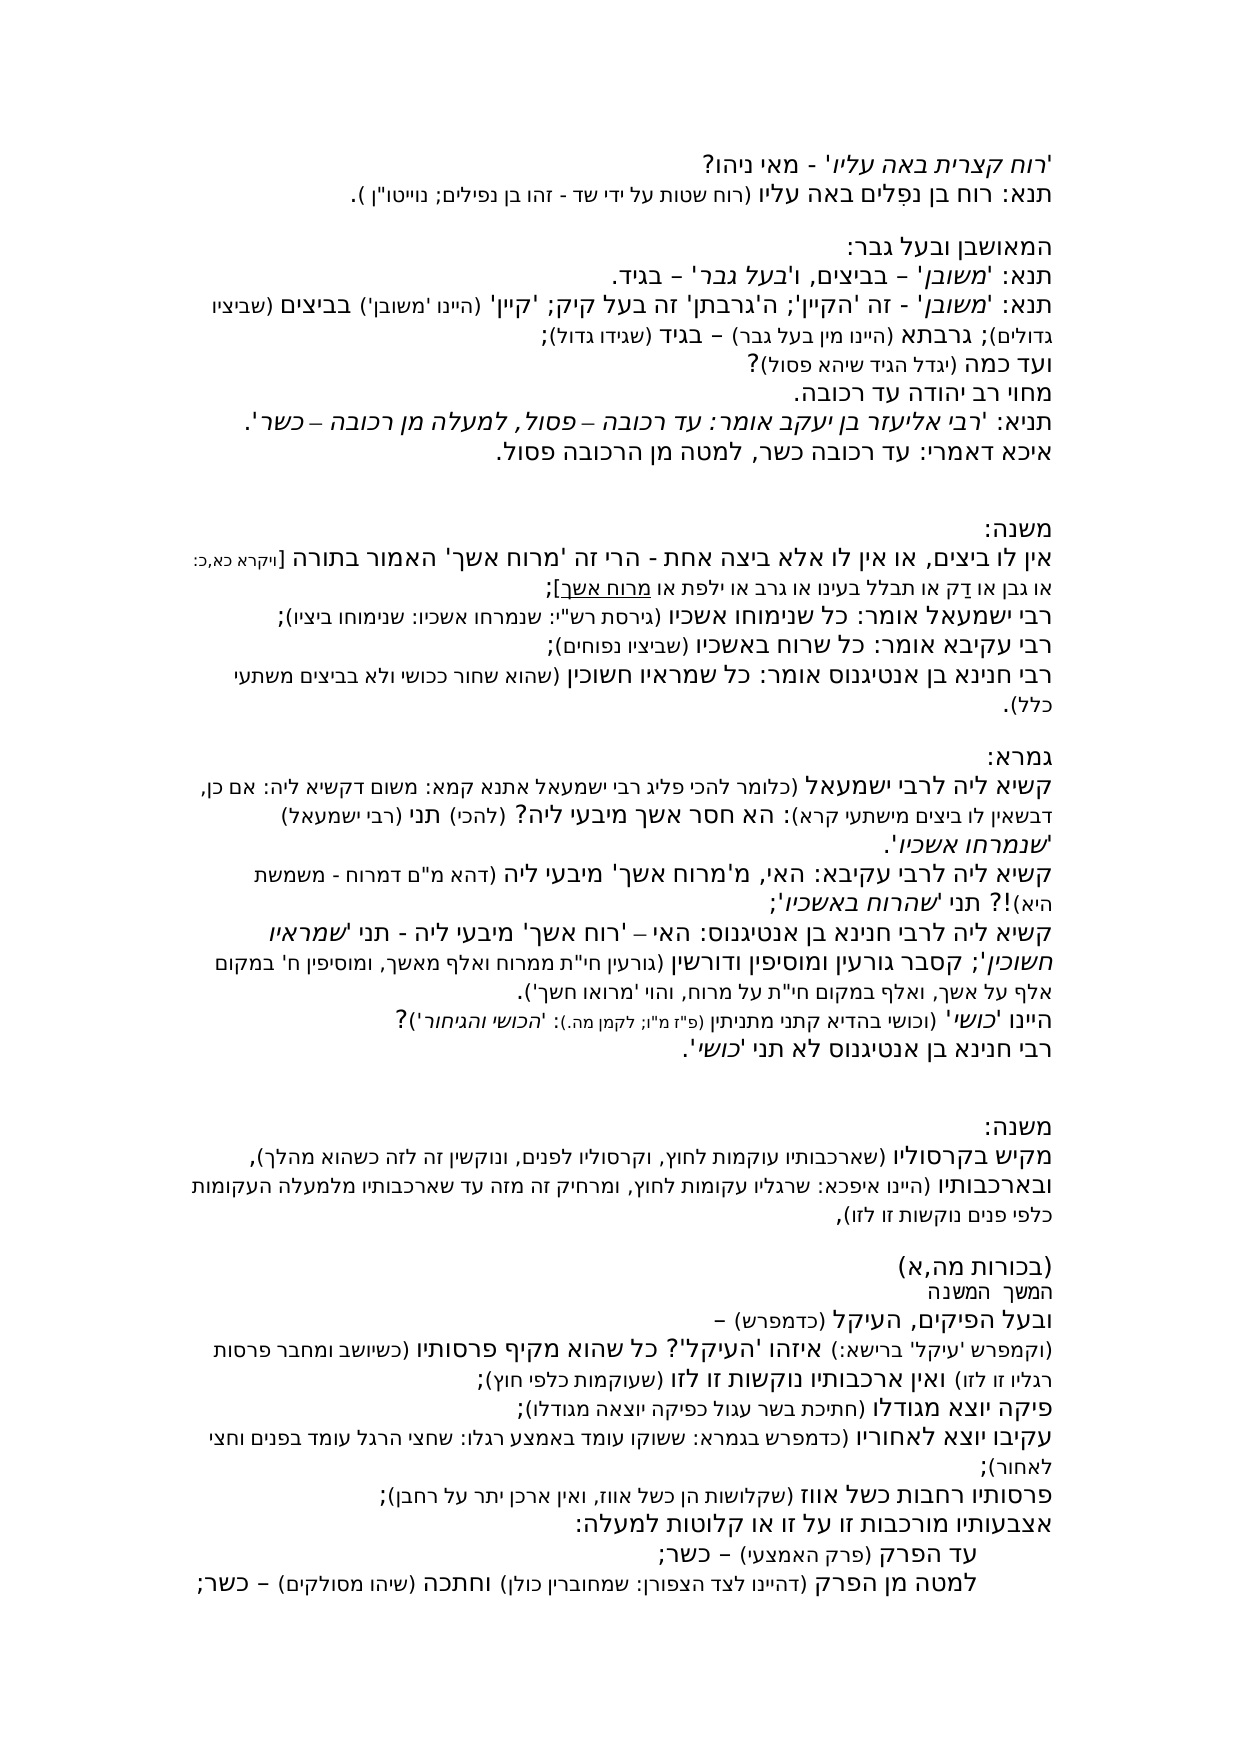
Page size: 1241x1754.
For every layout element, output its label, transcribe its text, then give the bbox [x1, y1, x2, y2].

text היינו 'כושי' (וכושי בהדיא קתני מתניתין (פ"ז מ"ו; לקמן מה.): 'הכושי והגיחור')? [187, 1005, 1053, 1034]
text פיקה יוצא מגודלו (חתיכת בשר עגול כפיקה יוצאה מגודלו); [187, 1393, 1053, 1422]
text רבי ישמעאל אומר: כל שנימוחו אשכיו (גירסת רש"י: שנמרחו אשכיו: שנימוחו ביציו); [187, 602, 1053, 631]
text איכא דאמרי: עד רכובה כשר, למטה מן הרכובה פסול. [187, 437, 1053, 466]
text מקיש בקרסוליו (שארכבותיו עוקמות לחוץ, וקרסוליו לפנים, ונוקשין זה לזה כשהוא מהלך), ובארכבותיו (היינו איפכא: שרגליו עקומות לחוץ, ומרחיק זה מזה עד שארכבותיו מלמעלה העקומות כלפי פנים נוקשות זו לזו), [187, 1141, 1053, 1228]
text קשיא ליה לרבי עקיבא: האי, מ'מרוח אשך' מיבעי ליה (דהא מ"ם דמרוח - משמשת היא)!? תני 'שהרוח באשכיו'; [187, 859, 1053, 918]
text למטה מן הפרק (דהיינו לצד הצפורן: שמחוברין כולן) וחתכה (שיהו מסולקים) – כשר; [187, 1568, 978, 1597]
text אין לו ביצים, או אין לו אלא ביצה אחת - הרי זה 'מרוח אשך' האמור בתורה [ויקרא כא,כ: או גבן או דַק או תבלל בעינו או גרב או ילפת או מרוח אשך]; [187, 543, 1053, 602]
text (בכורות מה,א) [187, 1253, 1053, 1282]
text תניא: 'רבי אליעזר בן יעקב אומר: עד רכובה – פסול, למעלה מן רכובה – כשר'. [187, 407, 1053, 437]
text תנא: 'משובן' – בביצים, ו'בעל גבר' – בגיד. [187, 262, 1053, 291]
text רבי חנינא בן אנטיגנוס אומר: כל שמראיו חשוכין (שהוא שחור ככושי ולא בביצים משתעי כלל). [187, 660, 1053, 718]
text המאושבן ובעל גבר: [187, 232, 1053, 262]
text משנה: [187, 1112, 1053, 1141]
text ועד כמה (יגדל הגיד שיהא פסול)? [187, 349, 1053, 378]
text מחוי רב יהודה עד רכובה. [187, 378, 1053, 407]
text משנה: [187, 514, 1053, 543]
text עד הפרק (פרק האמצעי) – כשר; [187, 1539, 978, 1568]
text קשיא ליה לרבי ישמעאל (כלומר להכי פליג רבי ישמעאל אתנא קמא: משום דקשיא ליה: אם כן, דבשאין לו ביצים מישתעי קרא): הא חסר אשך מיבעי ליה? (להכי) תני (רבי ישמעאל) 'שנמרחו אשכיו'. [187, 771, 1053, 859]
text רבי עקיבא אומר: כל שרוח באשכיו (שביציו נפוחים); [187, 631, 1053, 660]
text גמרא: [187, 742, 1053, 771]
text (וקמפרש 'עיקל' ברישא:) איזהו 'העיקל'? כל שהוא מקיף פרסותיו (כשיושב ומחבר פרסות רגליו זו לזו) ואין ארכבותיו נוקשות זו לזו (שעוקמות כלפי חוץ); [187, 1334, 1053, 1393]
text אצבעותיו מורכבות זו על זו או קלוטות למעלה: [187, 1510, 1053, 1539]
text 'רוח קצרית באה עליו' - מאי ניהו? [187, 150, 1053, 179]
text המשך המשנה [187, 1282, 1053, 1305]
text תנא: רוח בן נפִלים באה עליו (רוח שטות על ידי שד - זהו בן נפילים; נוייטו"ן ). [187, 179, 1053, 208]
text עקיבו יוצא לאחוריו (כדמפרש בגמרא: ששוקו עומד באמצע רגלו: שחצי הרגל עומד בפנים וחצי לאחור); [187, 1422, 1053, 1481]
text רבי חנינא בן אנטיגנוס לא תני 'כושי'. [187, 1034, 1053, 1064]
text ובעל הפיקים, העיקל (כדמפרש) – [187, 1305, 1053, 1334]
text פרסותיו רחבות כשל אווז (שקלושות הן כשל אווז, ואין ארכן יתר על רחבן); [187, 1481, 1053, 1510]
text קשיא ליה לרבי חנינא בן אנטיגנוס: האי – 'רוח אשך' מיבעי ליה - תני 'שמראיו חשוכין'; קסבר גורעין ומוסיפין ודורשין (גורעין חי"ת ממרוח ואלף מאשך, ומוסיפין ח' במקום אלף על אשך, ואלף במקום חי"ת על מרוח, והוי 'מרואו חשך'). [187, 918, 1053, 1005]
text תנא: 'משובן' - זה 'הקיין'; ה'גרבתן' זה בעל קיק; 'קיין' (היינו 'משובן') בביצים (שביציו גדולים); גרבתא (היינו מין בעל גבר) – בגיד (שגידו גדול); [187, 291, 1053, 349]
